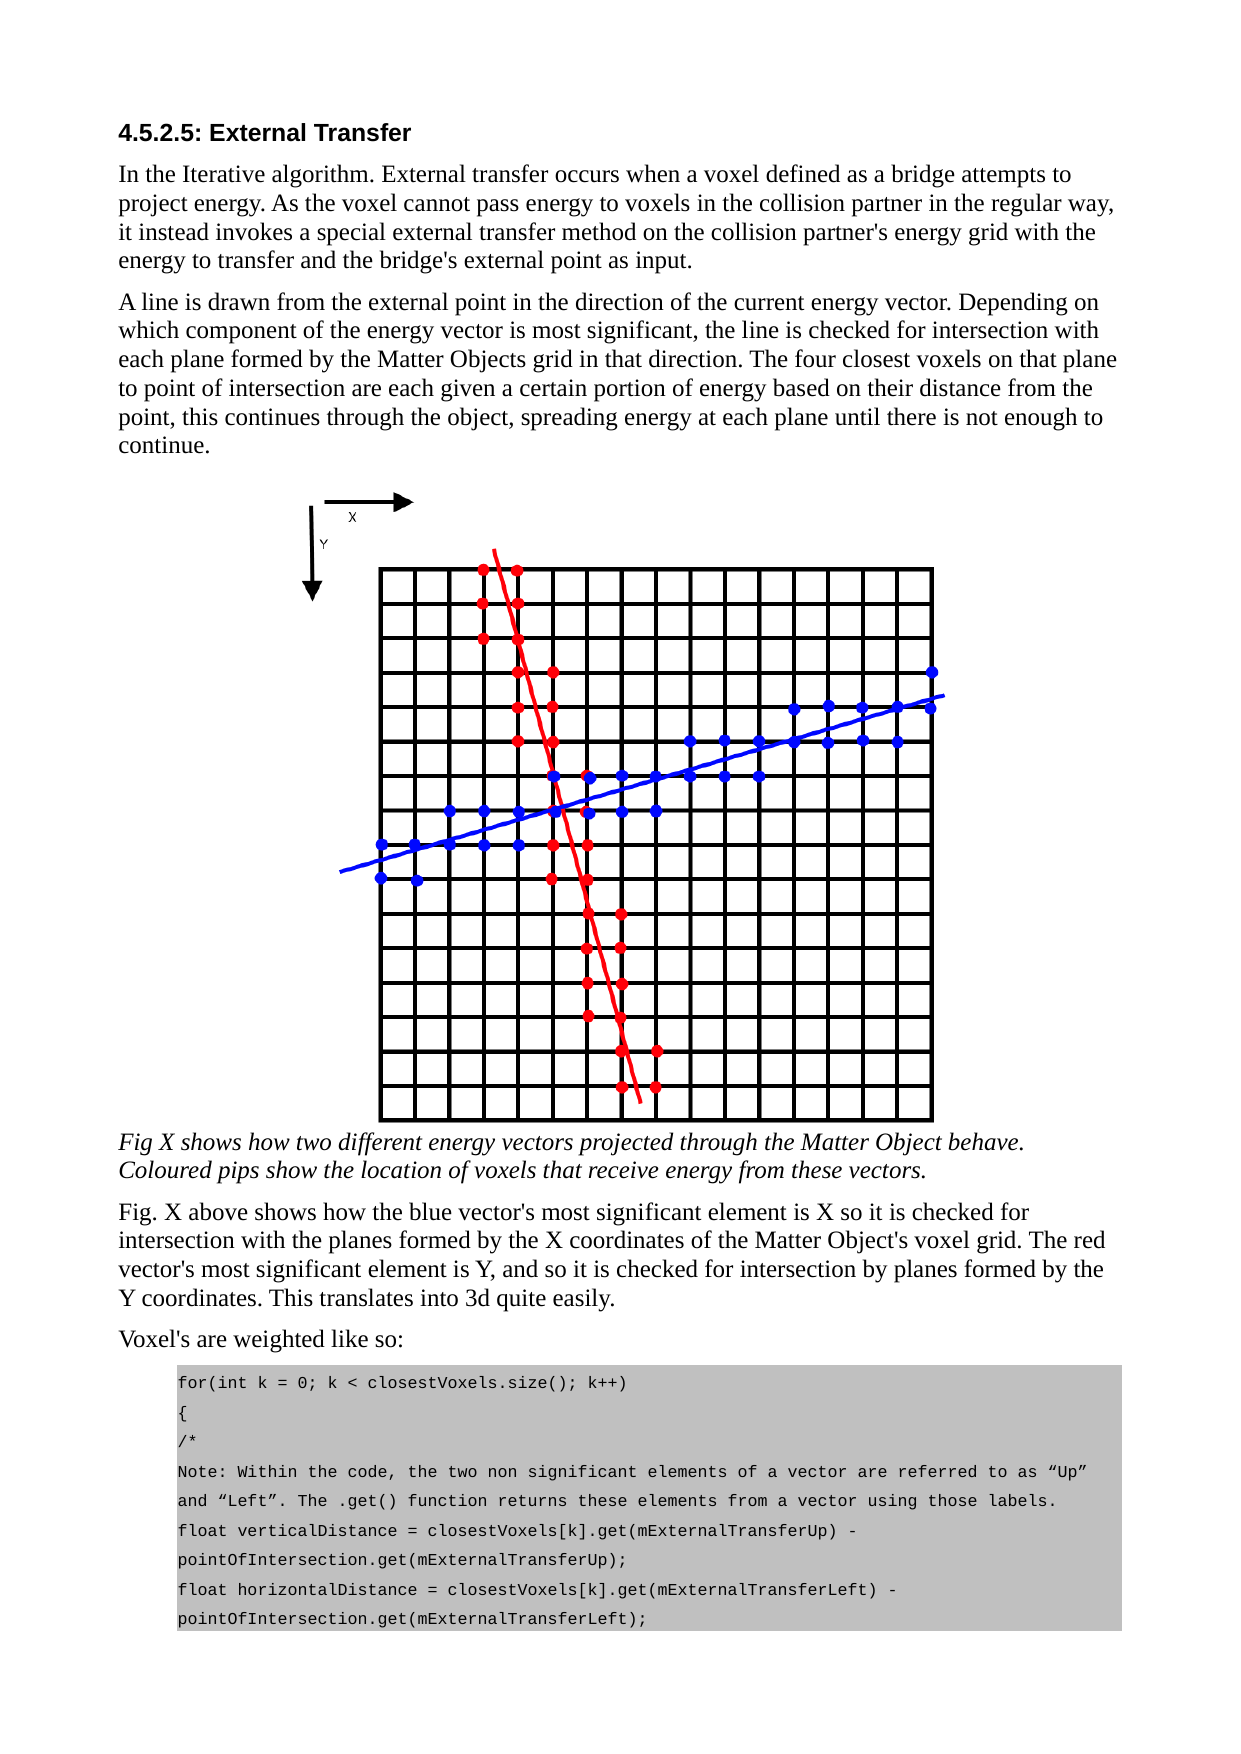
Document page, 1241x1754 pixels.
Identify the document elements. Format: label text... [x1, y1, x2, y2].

text float verticalDistance = closestVoxels[k].get(mExternalTransferUp) - pointOfIntersection.get(mExternalTransferUp); [177, 1513, 1122, 1572]
text { [177, 1395, 1122, 1424]
text Fig. X above shows how the blue vector's most significant element is X so it is checked for intersection with the planes formed by the X coordinates of the Matter Object's voxel grid. The red vector's most significant element is Y, and so it is checked for intersection by planes formed by the Y coordinates. This translates into 3d quite easily. [118, 1197, 1122, 1312]
text A line is drawn from the external point in the direction of the current energy vector. Depending on which component of the energy vector is most significant, the line is checked for intersection with each plane formed by the Matter Objects grid in that direction. The four closest voxels on that plane to point of intersection are each given a certain portion of energy based on their distance from the point, this continues through the object, spreading energy at each plane until there is not enough to continue. [118, 287, 1122, 459]
text Note: Within the code, the two non significant elements of a vector are referred to as “Up” and “Left”. The .get() function returns these elements from a vector using those labels. [177, 1454, 1122, 1513]
text float horizontalDistance = closestVoxels[k].get(mExternalTransferLeft) - pointOfIntersection.get(mExternalTransferLeft); [177, 1572, 1122, 1631]
picture [292, 471, 948, 1127]
text In the Iterative algorithm. External transfer occurs when a voxel defined as a bridge attempts to project energy. As the voxel cannot pass energy to voxels in the collision partner in the regular way, it instead invokes a special external transfer method on the collision partner's energy grid with the energy to transfer and the bridge's external point as input. [118, 159, 1122, 274]
text Fig X shows how two different energy vectors projected through the Matter Object behave. Coloured pips show the location of voxels that receive energy from these vectors. [118, 1127, 1122, 1184]
text for(int k = 0; k < closestVoxels.size(); k++) [177, 1365, 1122, 1395]
text /* [177, 1424, 1122, 1454]
subtitle 4.5.2.5: External Transfer [118, 118, 1122, 147]
text Voxel's are weighted like so: [118, 1324, 1122, 1353]
